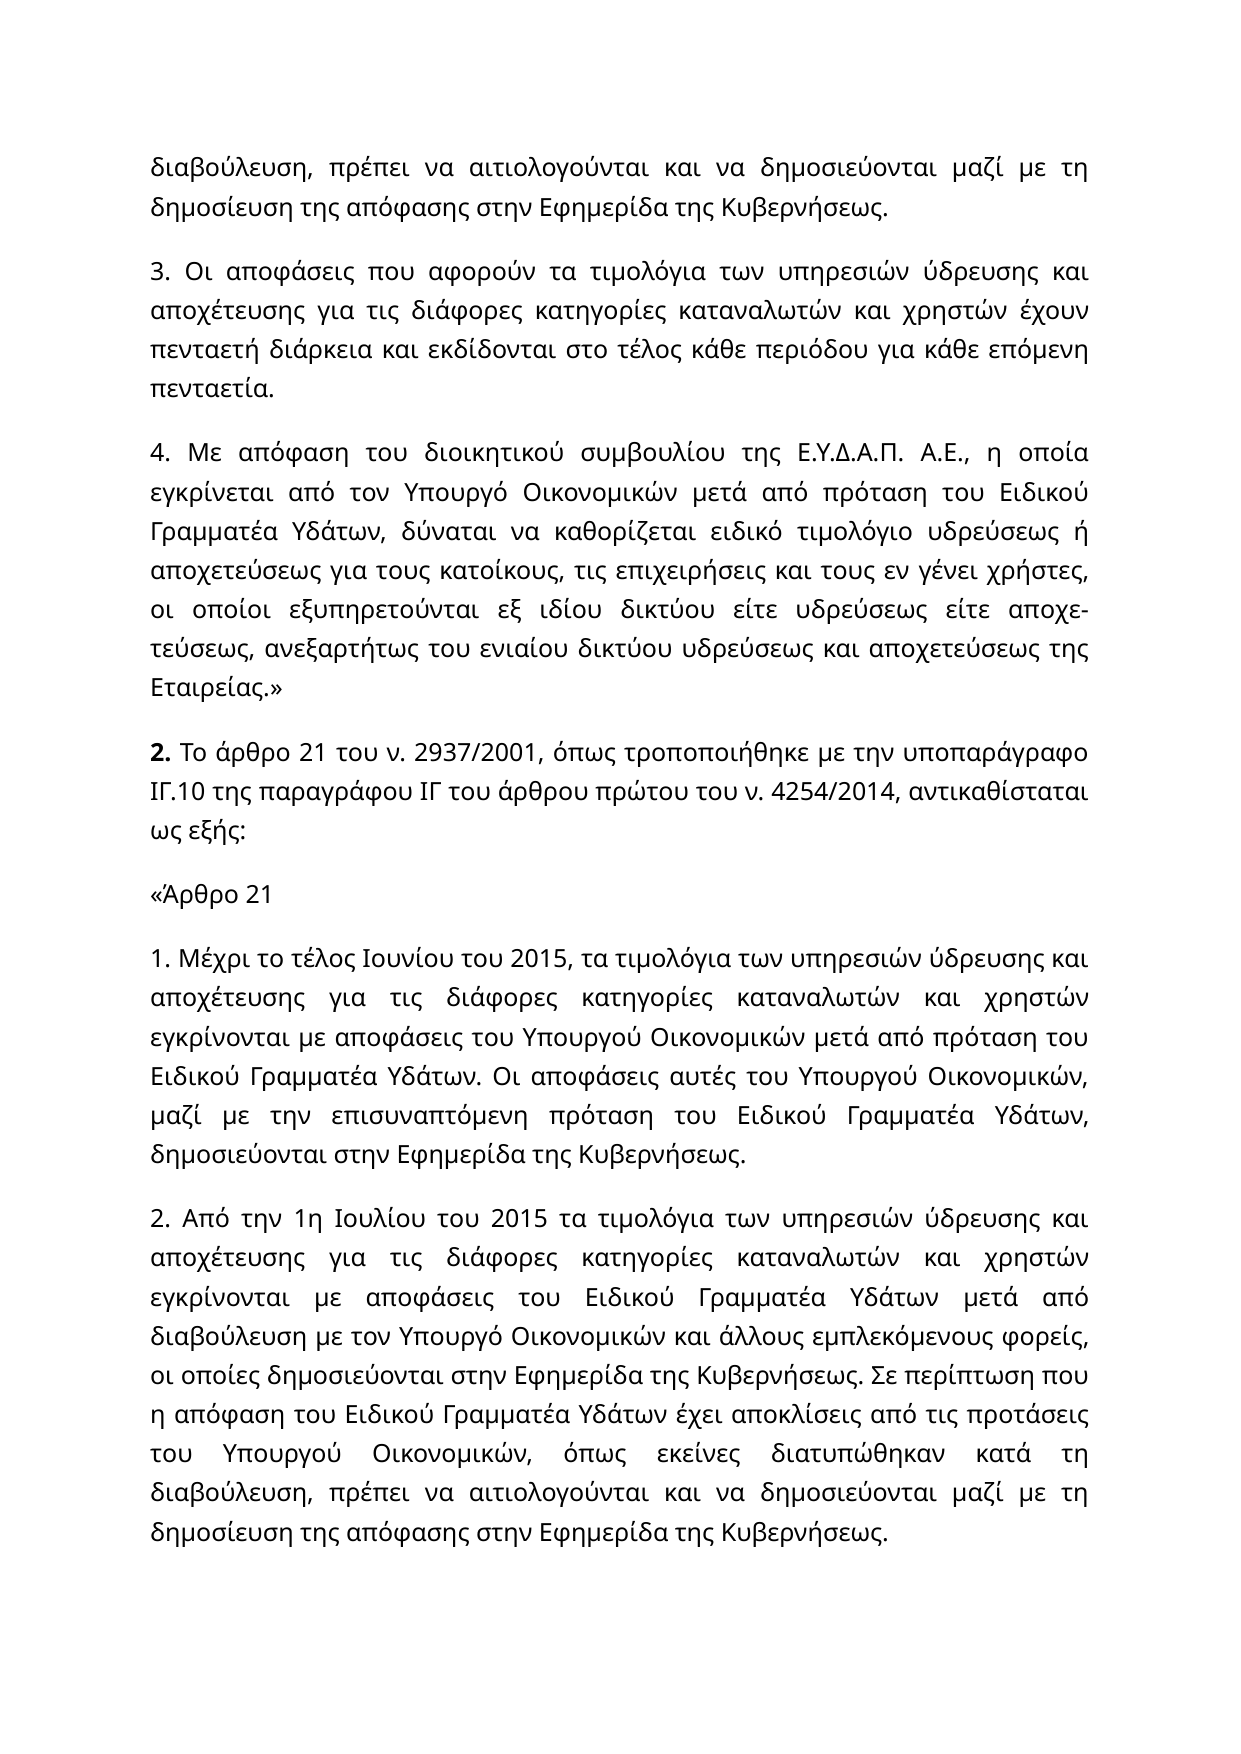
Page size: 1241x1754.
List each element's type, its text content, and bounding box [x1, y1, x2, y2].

text «Άρθρο 21 [150, 877, 1090, 911]
text 2. Από την 1η Ιουλίου του 2015 τα τιμολόγια των υπηρεσιών ύδρευσης και αποχέτευσης για τις διάφορες κατηγορίες καταναλωτών και χρηστών εγκρίνονται με αποφάσεις του Ειδικού Γραμματέα Υδάτων μετά από διαβούλευση με τον Υπουργό Οικονομικών και άλλους εμπλεκόμενους φορείς, οι οποίες δημοσιεύονται στην Εφημερίδα της Κυβερνήσεως. Σε περίπτωση που η απόφαση του Ειδικού Γραμματέα Υδάτων έχει αποκλίσεις από τις προτάσεις του Υπουργού Οικονομικών, όπως εκείνες διατυπώθηκαν κατά τη διαβούλευση, πρέπει να αιτιολογούνται και να δημοσιεύονται μαζί με τη δημοσίευση της απόφασης στην Εφημερίδα της Κυβερνήσεως. [150, 1201, 1090, 1548]
text 1. Μέχρι το τέλος Ιουνίου του 2015, τα τιμολόγια των υπηρεσιών ύδρευσης και αποχέτευσης για τις διάφορες κατηγορίες καταναλωτών και χρηστών εγκρίνονται με αποφάσεις του Υπουργού Οικονομικών μετά από πρόταση του Ειδικού Γραμματέα Υδάτων. Οι αποφάσεις αυτές του Υπουργού Οικονομικών, μαζί με την επισυναπτόμενη πρόταση του Ειδικού Γραμματέα Υδάτων, δημοσιεύονται στην Εφημερίδα της Κυβερνήσεως. [150, 941, 1090, 1171]
text 4. Με απόφαση του διοικητικού συμβουλίου της Ε.Υ.Δ.Α.Π. Α.Ε., η οποία εγκρίνεται από τον Υπουργό Οικονομικών μετά από πρόταση του Ειδικού Γραμματέα Υδάτων, δύναται να καθορίζεται ειδικό τιμολόγιο υδρεύσεως ή αποχετεύσεως για τους κατοίκους, τις επιχειρήσεις και τους εν γένει χρήστες, οι οποίοι εξυπηρετούνται εξ ιδίου δικτύου είτε υδρεύσεως είτε αποχε- τεύσεως, ανεξαρτήτως του ενιαίου δικτύου υδρεύσεως και αποχετεύσεως της Εταιρείας.» [150, 435, 1090, 704]
text 2. Το άρθρο 21 του ν. 2937/2001, όπως τροποποιήθηκε με την υποπαράγραφο ΙΓ.10 της παραγράφου ΙΓ του άρθρου πρώτου του ν. 4254/2014, αντικαθίσταται ως εξής: [150, 734, 1090, 847]
text διαβούλευση, πρέπει να αιτιολογούνται και να δημοσιεύονται μαζί με τη δημοσίευση της απόφασης στην Εφημερίδα της Κυβερνήσεως. [150, 150, 1090, 223]
text 3. Οι αποφάσεις που αφορούν τα τιμολόγια των υπηρεσιών ύδρευσης και αποχέτευσης για τις διάφορες κατηγορίες καταναλωτών και χρηστών έχουν πενταετή διάρκεια και εκδίδονται στο τέλος κάθε περιόδου για κάθε επόμενη πενταετία. [150, 253, 1090, 405]
